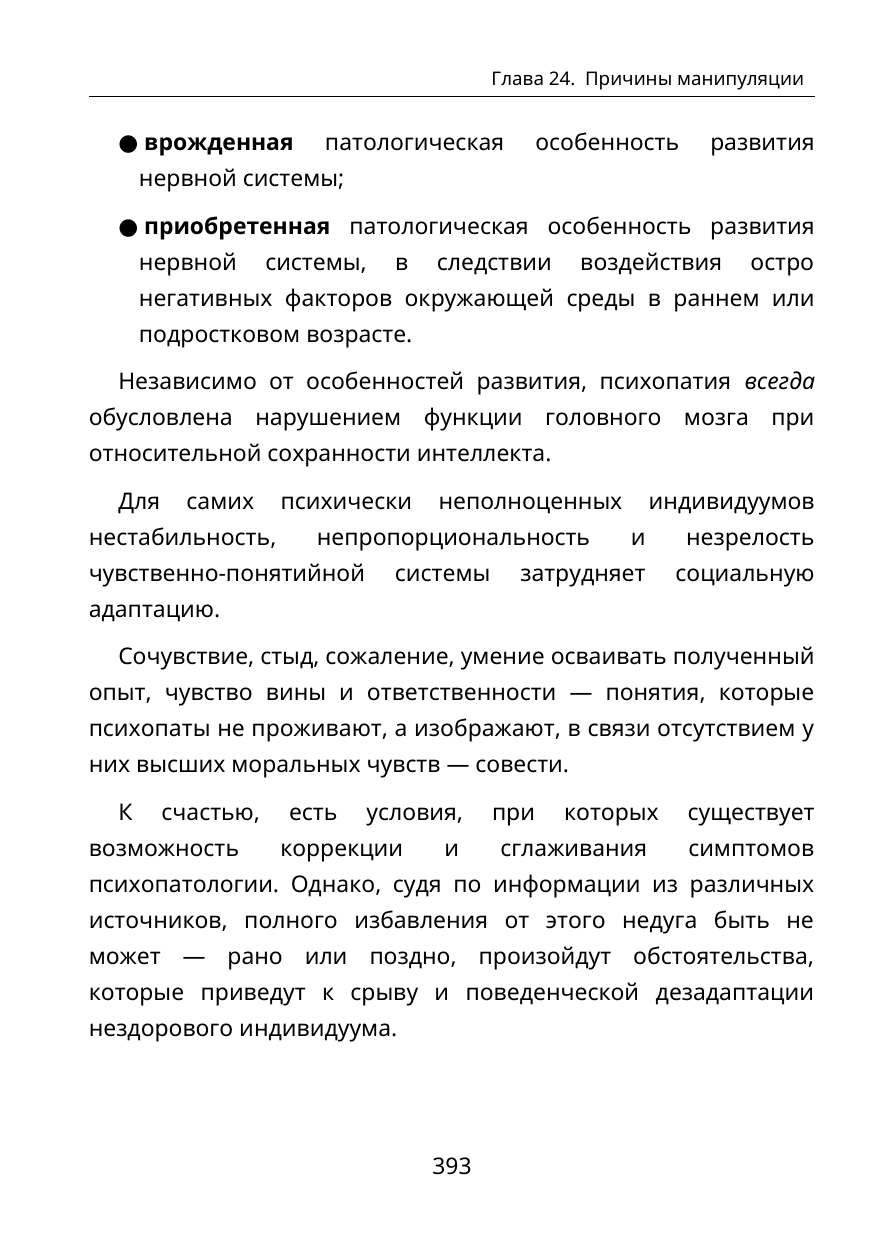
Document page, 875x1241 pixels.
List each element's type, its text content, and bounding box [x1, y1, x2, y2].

list приобретенная патологическая особенность развития нервной системы, в следствии воздействия остро негативных факторов окружающей среды в раннем или подростковом возрасте. [118, 210, 815, 349]
text Для самих психически неполноценных индивидуумов нестабильность, непропорциональность и незрелость чувственно-понятийной системы затрудняет социальную адаптацию. [88, 485, 815, 624]
text Сочувствие, стыд, сожаление, умение осваивать полученный опыт, чувство вины и ответственности — понятия, которые психопаты не проживают, а изображают, в связи отсутствием у них высших моральных чувств — совести. [88, 640, 815, 779]
text Независимо от особенностей развития, психопатия всегда обусловлена нарушением функции головного мозга при относительной сохранности интеллекта. [88, 365, 815, 468]
text К счастью, есть условия, при которых существует возможность коррекции и сглаживания симптомов психопатологии. Однако, судя по информации из различных источников, полного избавления от этого недуга быть не может — рано или поздно, произойдут обстоятельства, которые приведут к срыву и поведенческой дезадаптации нездорового индивидуума. [88, 796, 815, 1043]
list врожденная патологическая особенность развития нервной системы; [118, 126, 815, 193]
